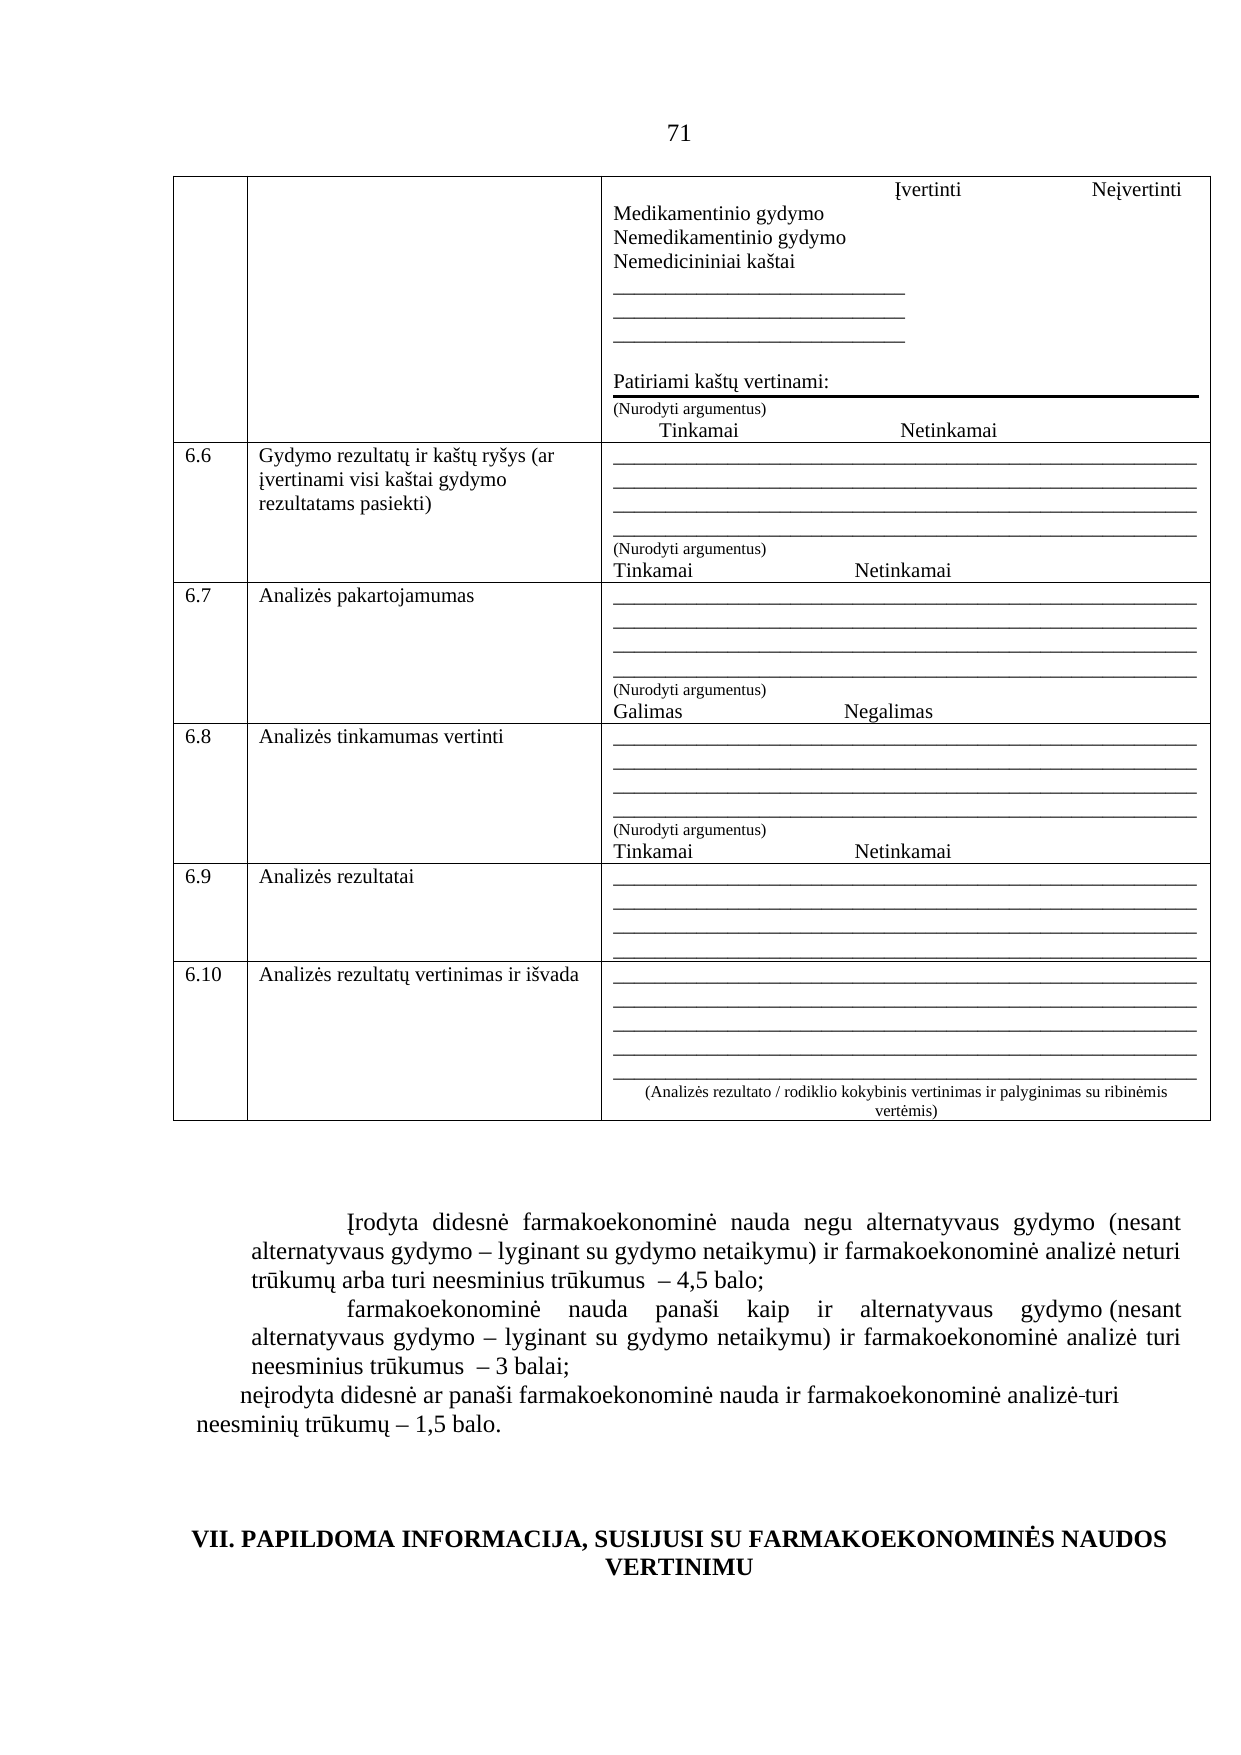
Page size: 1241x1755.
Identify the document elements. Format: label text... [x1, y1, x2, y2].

table_cell Analizės tinkamumas vertinti [248, 724, 601, 863]
table_cell [248, 177, 601, 442]
table_cell 6.8 [174, 724, 247, 863]
table_cell [174, 177, 247, 442]
table_cell Analizės rezultatų vertinimas ir išvada [248, 962, 601, 1120]
text Įrodyta didesnė farmakoekonominė nauda negu alternatyvaus gydymo (nesant alternatyvaus gydymo – lyginant su gydymo netaikymu) ir farmakoekonominė analizė neturi trūkumų arba turi neesminius trūkumus – 4,5 balo; [251, 1207, 1181, 1294]
table_cell ________________________________________________________ ________________________________________________________ ________________________________________________________ ________________________________________________________ (Nurodyti argumentus) Tinkamai Netinkamai [602, 443, 1210, 582]
table_cell Gydymo rezultatų ir kaštų ryšys (ar įvertinami visi kaštai gydymo rezultatams pasiekti) [248, 443, 601, 582]
table_cell Analizės pakartojamumas [248, 583, 601, 723]
table_cell ________________________________________________________ ________________________________________________________ ________________________________________________________ ________________________________________________________ (Nurodyti argumentus) Galimas Negalimas [602, 583, 1210, 723]
table_cell ________________________________________________________ ________________________________________________________ ________________________________________________________ ________________________________________________________ (Nurodyti argumentus) Tinkamai Netinkamai [602, 724, 1210, 863]
table_cell ________________________________________________________ ________________________________________________________ ________________________________________________________ ________________________________________________________ [602, 864, 1210, 961]
table_cell Analizės rezultatai [248, 864, 601, 961]
table_cell 6.10 [174, 962, 247, 1120]
text farmakoekonominė nauda panaši kaip ir alternatyvaus gydymo (nesant alternatyvaus gydymo – lyginant su gydymo netaikymu) ir farmakoekonominė analizė turi neesminius trūkumus – 3 balai; [251, 1294, 1181, 1380]
text VII. PAPILDOMA INFORMACIJA, SUSIJUSI SU FARMAKOEKONOMINĖS NAUDOS VERTINIMU [177, 1524, 1181, 1581]
table_cell ________________________________________________________ ________________________________________________________ ________________________________________________________ ________________________________________________________ ________________________________________________________ (Analizės rezultato / rodiklio kokybinis vertinimas ir palyginimas su ribinėmis vertėmis) [602, 962, 1210, 1120]
text neįrodyta didesnė ar panaši farmakoekonominė nauda ir farmakoekonominė analizė turi neesminių trūkumų – 1,5 balo. [196, 1380, 1181, 1437]
table_cell 6.9 [174, 864, 247, 961]
table_cell 6.7 [174, 583, 247, 723]
table_cell 6.6 [174, 443, 247, 582]
table_cell Įvertinti Neįvertinti Medikamentinio gydymo Nemedikamentinio gydymo Nemedicininiai kaštai ____________________________ ____________________________ ____________________________ Patiriami kaštų vertinami: (Nurodyti argumentus) Tinkamai Netinkamai [602, 177, 1210, 442]
